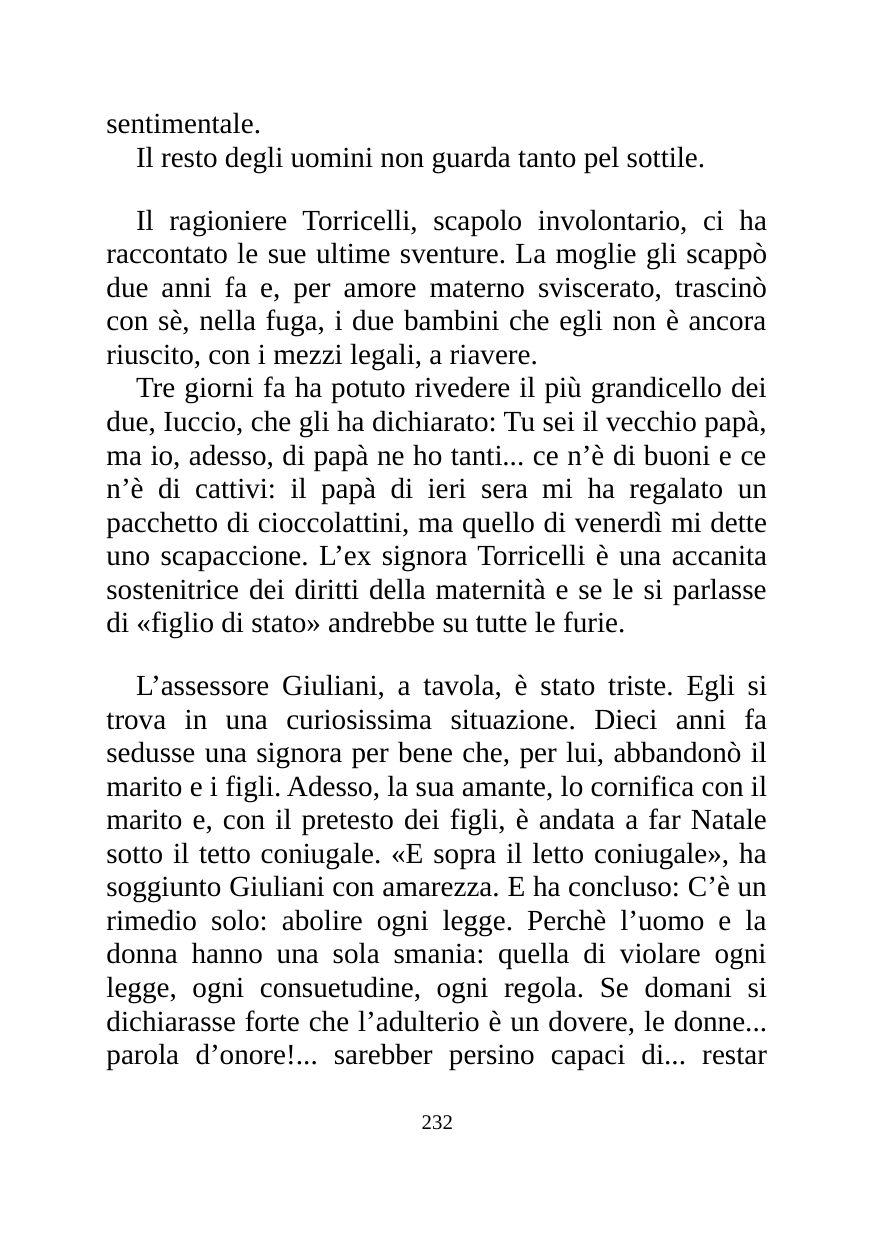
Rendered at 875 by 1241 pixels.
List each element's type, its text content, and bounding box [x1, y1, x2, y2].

text Tre giorni fa ha potuto rivedere il più grandicello dei due, Iuccio, che gli ha dichiarato: Tu sei il vecchio papà, ma io, adesso, di papà ne ho tanti... ce n’è di buoni e ce n’è di cattivi: il papà di ieri sera mi ha regalato un pacchetto di cioccolattini, ma quello di venerdì mi dette uno scapaccione. L’ex signora Torricelli è una accanita sostenitrice dei diritti della maternità e se le si parlasse di «figlio di stato» andrebbe su tutte le furie. [106, 371, 768, 639]
text Il ragioniere Torricelli, scapolo involontario, ci ha raccontato le sue ultime sventure. La moglie gli scappò due anni fa e, per amore materno sviscerato, trascinò con sè, nella fuga, i due bambini che egli non è ancora riuscito, con i mezzi legali, a riavere. [106, 203, 768, 371]
text sentimentale. [106, 106, 768, 140]
text L’assessore Giuliani, a tavola, è stato triste. Egli si trova in una curiosissima situazione. Dieci anni fa sedusse una signora per bene che, per lui, abbandonò il marito e i figli. Adesso, la sua amante, lo cornifica con il marito e, con il pretesto dei figli, è andata a far Natale sotto il tetto coniugale. «E sopra il letto coniugale», ha soggiunto Giuliani con amarezza. E ha concluso: C’è un rimedio solo: abolire ogni legge. Perchè l’uomo e la donna hanno una sola smania: quella di violare ogni legge, ogni consuetudine, ogni regola. Se domani si dichiarasse forte che l’adulterio è un dovere, le donne... parola d’onore!... sarebber persino capaci di... restar [106, 668, 768, 1071]
text Il resto degli uomini non guarda tanto pel sottile. [106, 140, 768, 173]
